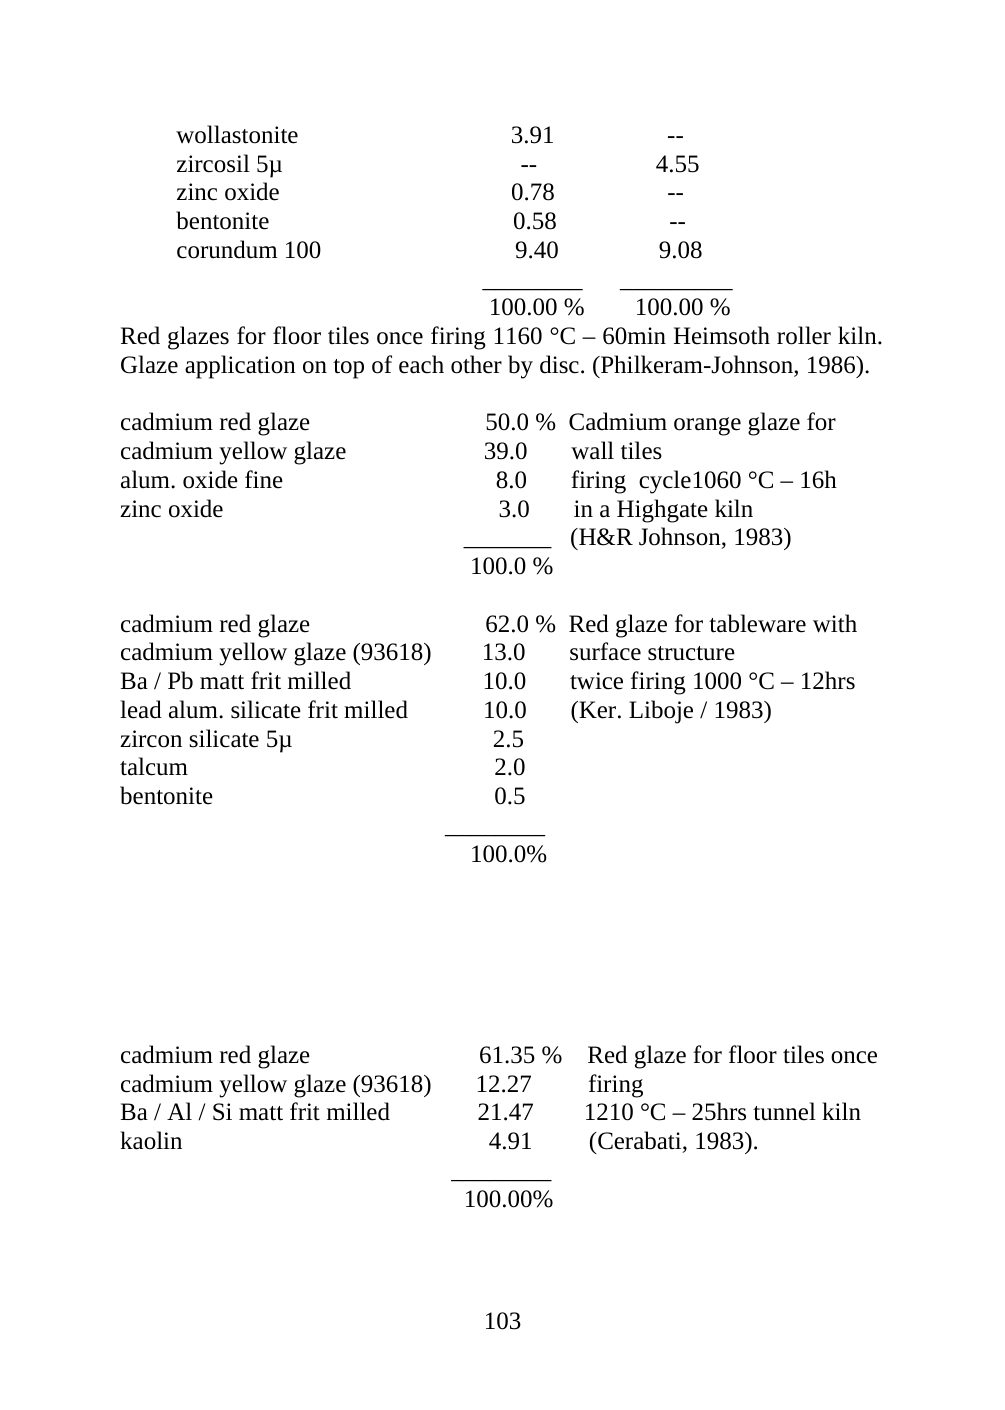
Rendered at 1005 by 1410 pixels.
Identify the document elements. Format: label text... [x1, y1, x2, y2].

text zinc oxide 0.78 -- [176, 177, 885, 206]
text cadmium yellow glaze 39.0 wall tiles [120, 436, 885, 465]
text cadmium yellow glaze (93618) 13.0 surface structure [120, 637, 885, 666]
text Red glazes for floor tiles once firing 1160 °C – 60min Heimsoth roller kiln. Glaze application on top of each other by disc. (Philkeram-Johnson, 1986). [120, 321, 885, 379]
text talcum 2.0 [120, 752, 885, 781]
text _______ (H&R Johnson, 1983) [120, 522, 885, 551]
text alum. oxide fine 8.0 firing cycle1060 °C – 16h [120, 465, 885, 494]
text ________ [176, 810, 885, 839]
text cadmium red glaze 62.0 % Red glaze for tableware with [120, 609, 885, 637]
text 100.00 % 100.00 % [176, 292, 885, 321]
text zircosil 5µ -- 4.55 [176, 149, 885, 177]
text bentonite 0.5 [120, 781, 885, 810]
text Ba / Pb matt frit milled 10.0 twice firing 1000 °C – 12hrs [120, 666, 885, 695]
text Ba / Al / Si matt frit milled 21.47 1210 °C – 25hrs tunnel kiln [120, 1097, 885, 1126]
text 100.0% [176, 839, 885, 867]
text zinc oxide 3.0 in a Highgate kiln [120, 494, 885, 522]
text zircon silicate 5µ 2.5 [120, 724, 885, 752]
text cadmium red glaze 61.35 % Red glaze for floor tiles once [120, 1040, 885, 1069]
text kaolin 4.91 (Cerabati, 1983). [120, 1126, 885, 1155]
text 100.0 % [176, 551, 885, 580]
text cadmium yellow glaze (93618) 12.27 firing [120, 1069, 885, 1097]
text bentonite 0.58 -- [176, 206, 885, 235]
text ________ [176, 1155, 885, 1184]
text corundum 100 9.40 9.08 [176, 235, 885, 264]
text wollastonite 3.91 -- [176, 120, 885, 149]
text 100.00% [176, 1184, 885, 1212]
text ________ _________ [176, 264, 885, 292]
text lead alum. silicate frit milled 10.0 (Ker. Liboje / 1983) [120, 695, 885, 724]
text cadmium red glaze 50.0 % Cadmium orange glaze for [120, 407, 885, 436]
